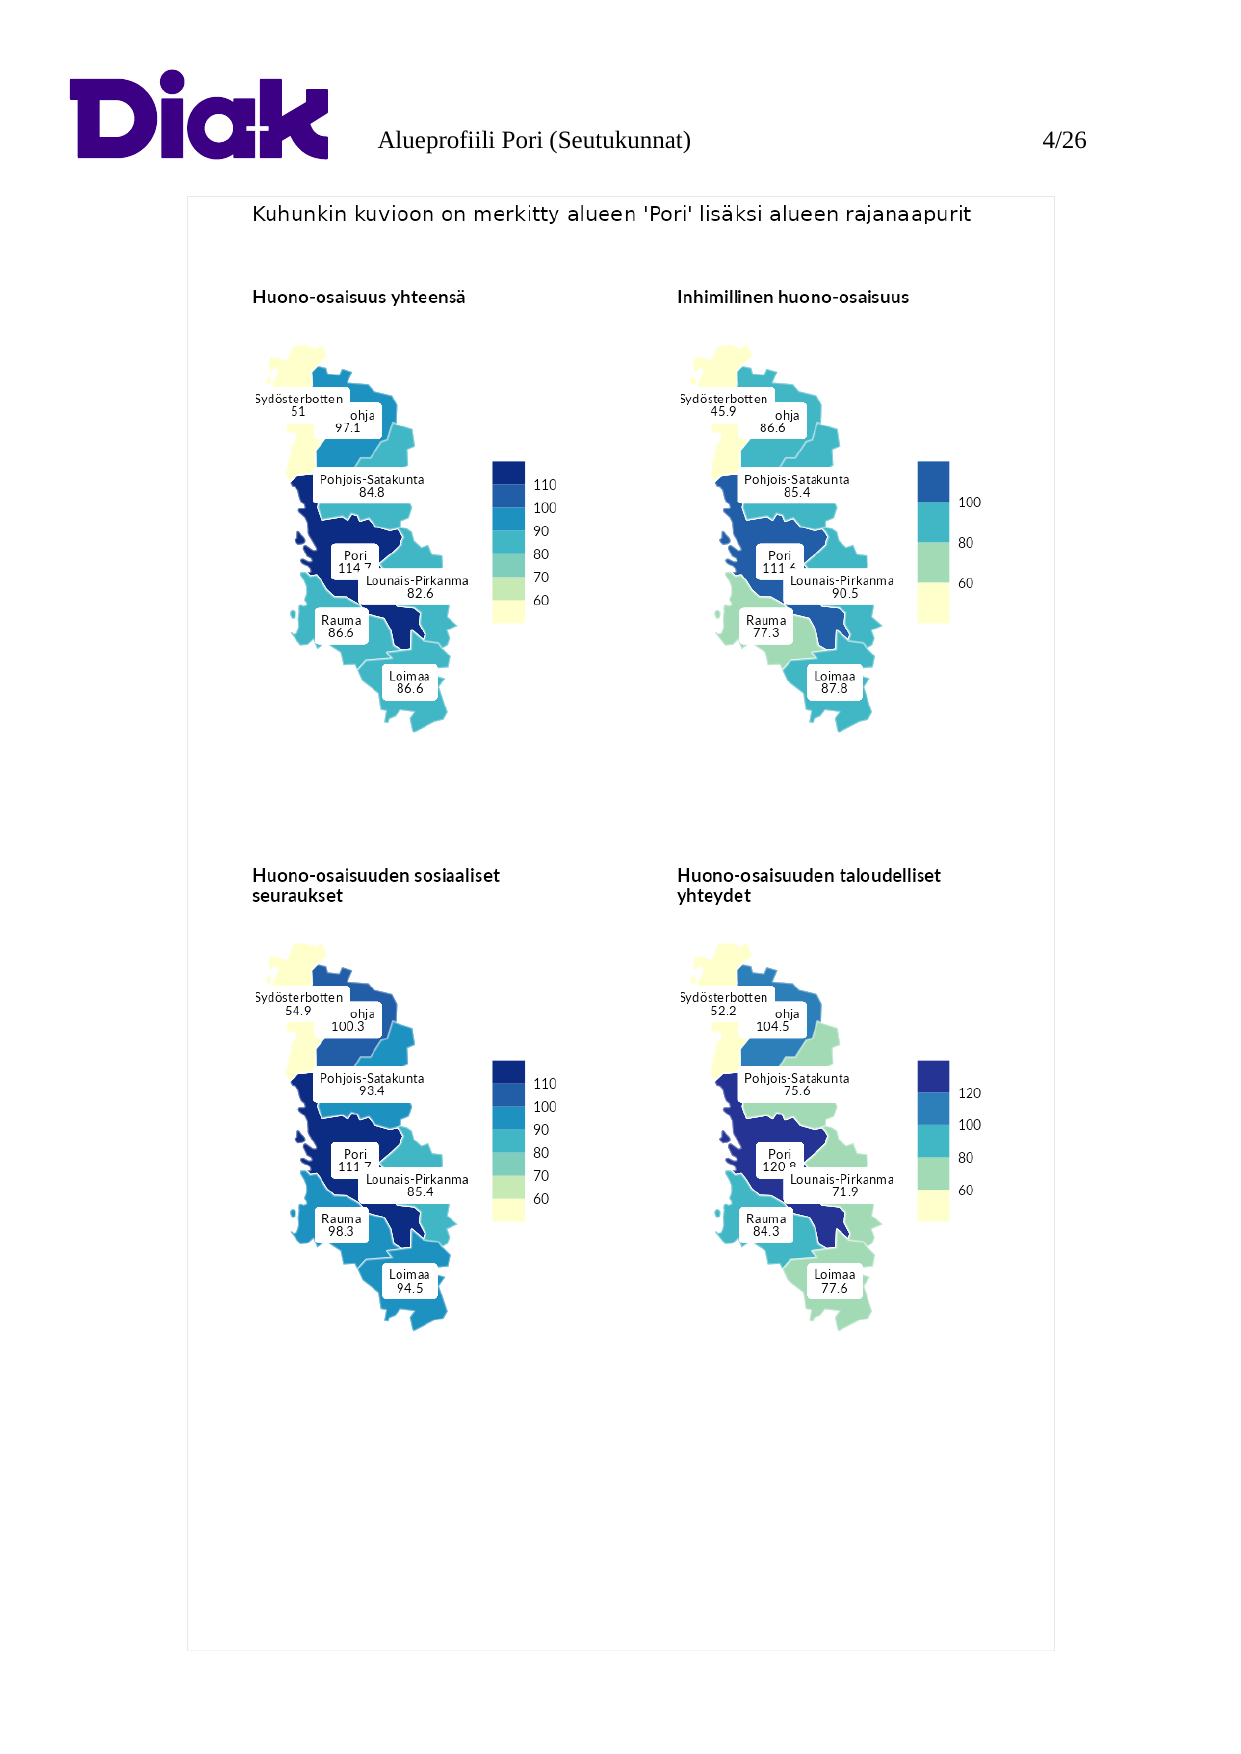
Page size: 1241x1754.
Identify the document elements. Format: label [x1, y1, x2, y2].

picture [61, 196, 1179, 1651]
